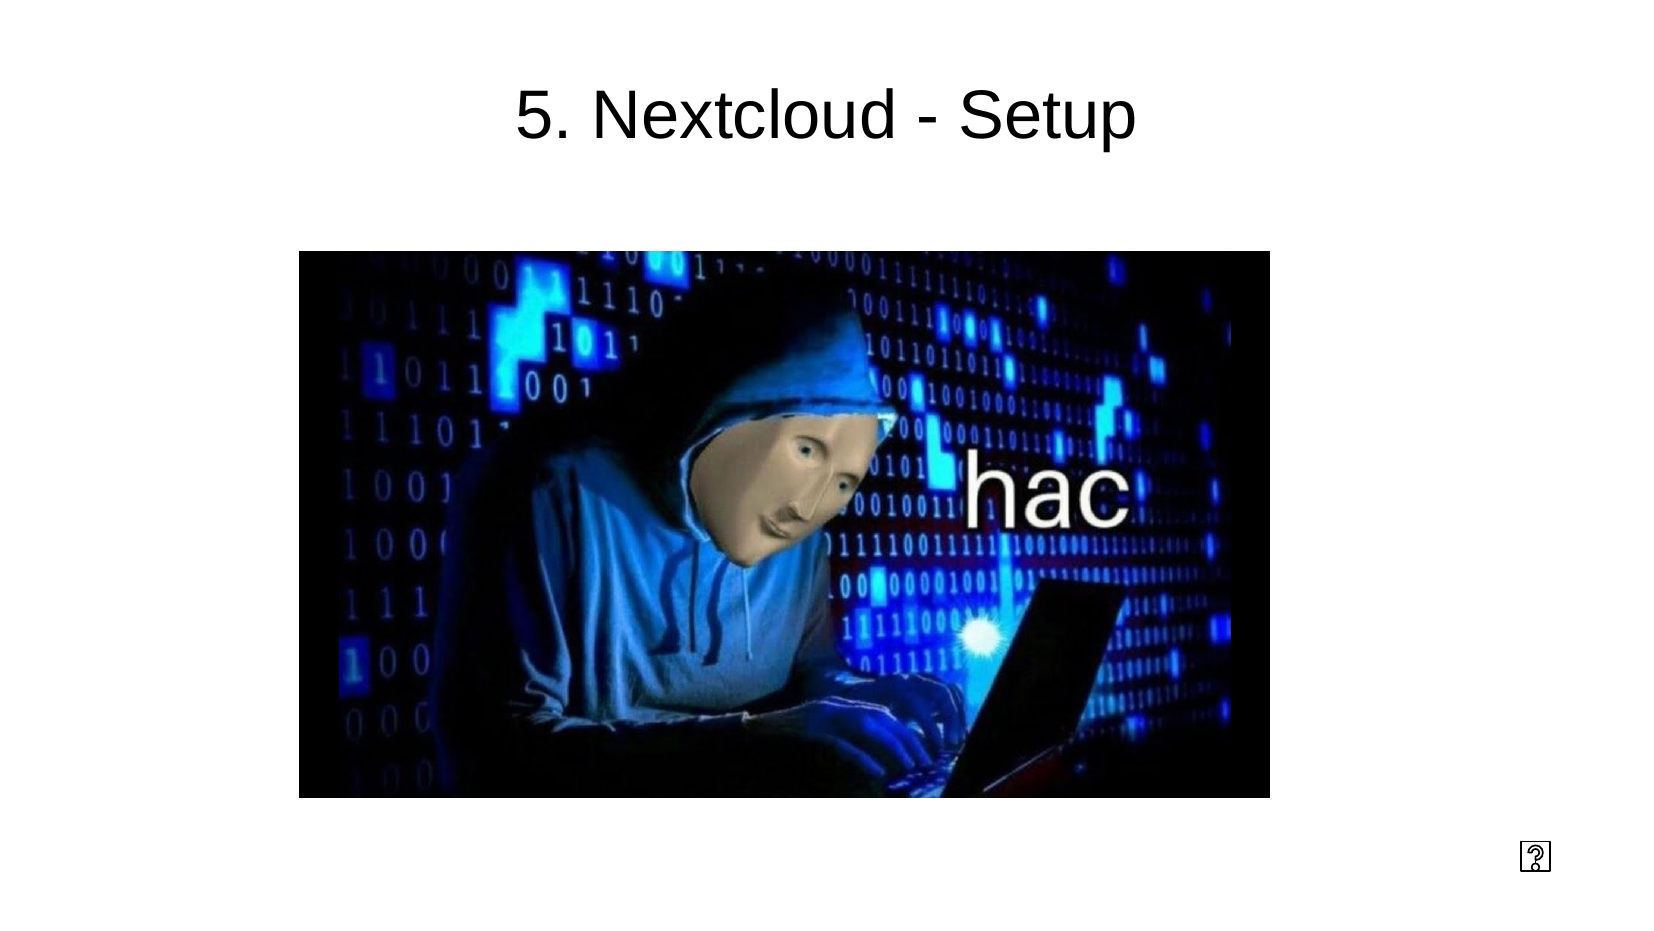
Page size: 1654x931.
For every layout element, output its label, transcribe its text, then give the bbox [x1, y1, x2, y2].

text_box [1506, 826, 1566, 887]
title 5. Nextcloud - Setup [82, 37, 1571, 193]
picture [299, 251, 1270, 798]
